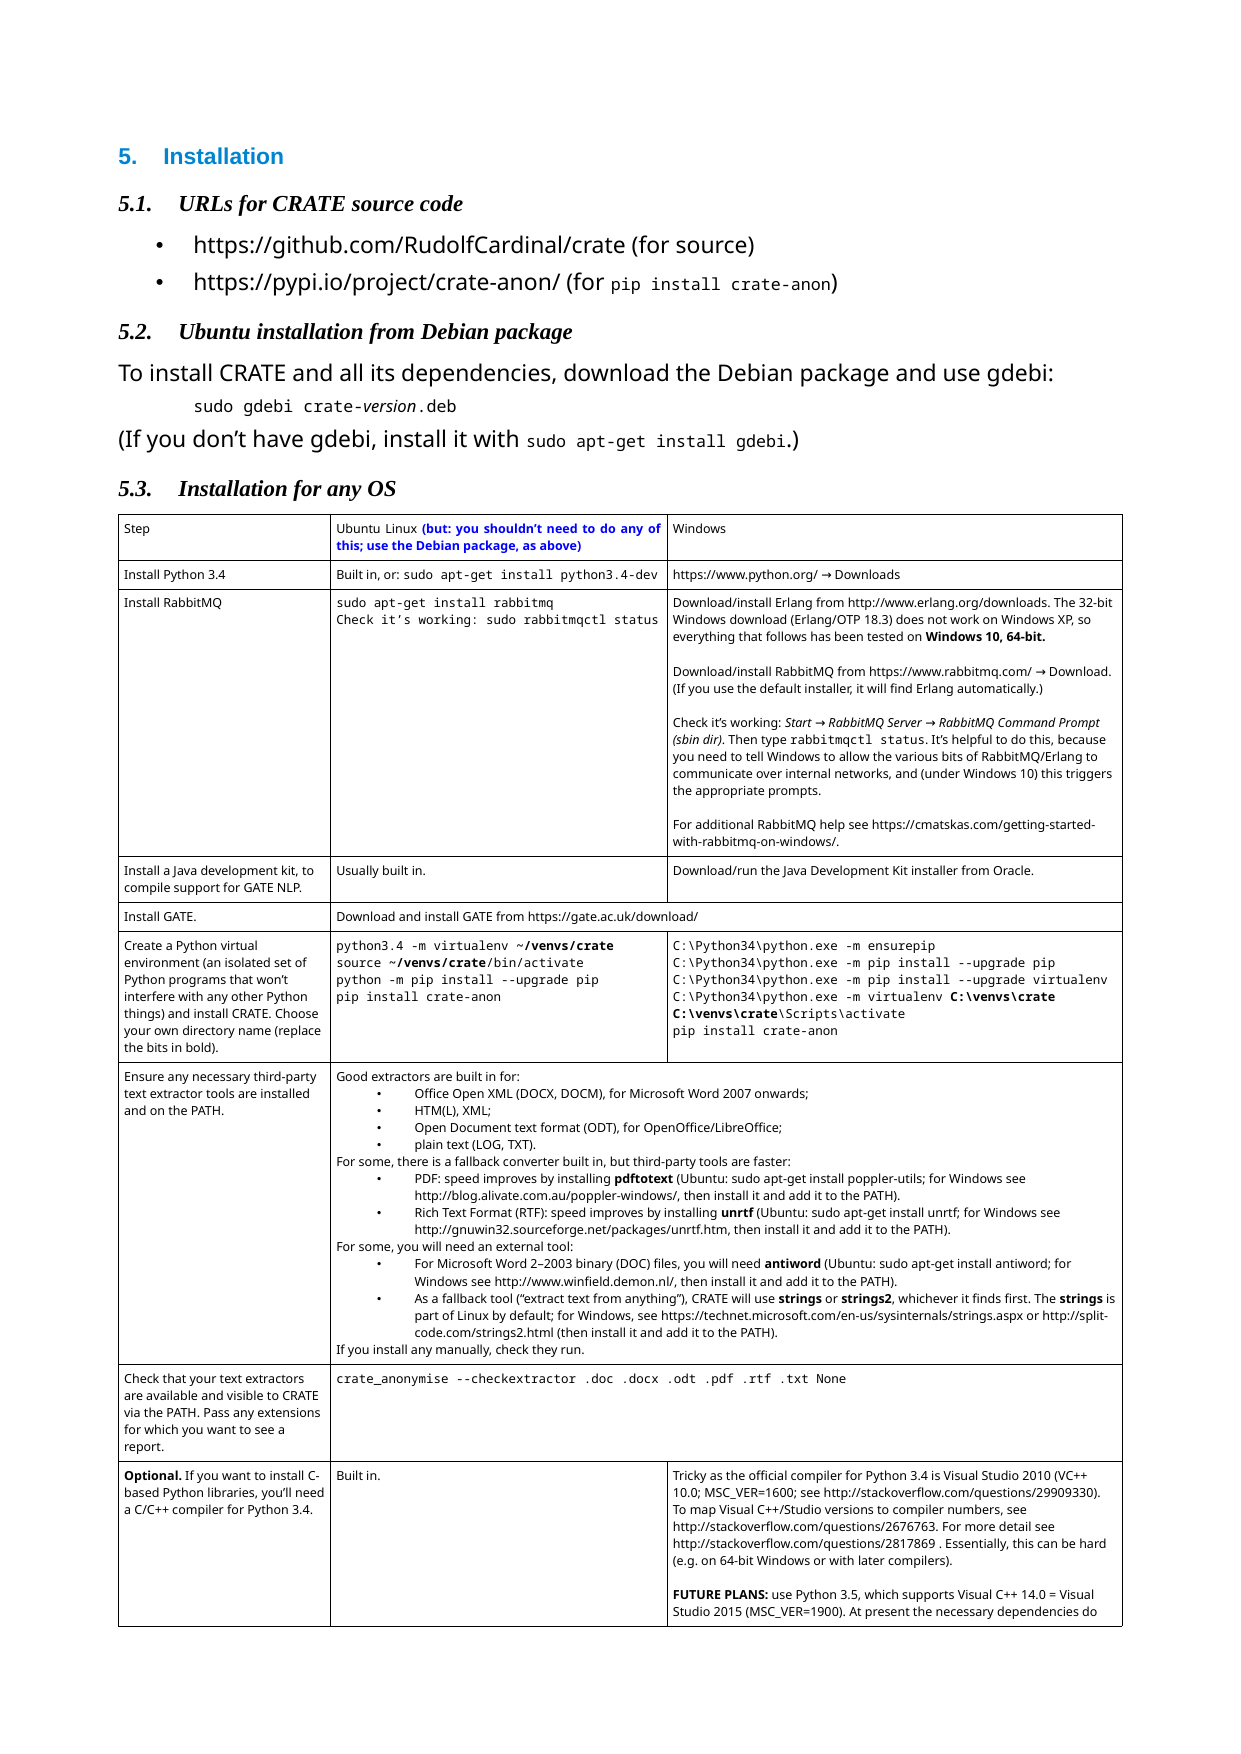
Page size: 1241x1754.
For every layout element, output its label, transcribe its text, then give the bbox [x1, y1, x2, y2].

table_header Ubuntu Linux (but: you shouldn’t need to do any of this; use the Debian package, as above) [331, 515, 667, 560]
list https://github.com/RudolfCardinal/crate (for source) [156, 229, 1122, 260]
table_cell Optional. If you want to install C-based Python libraries, you’ll need a C/C++ compiler for Python 3.4. [119, 1462, 330, 1626]
table_cell Install Python 3.4 [119, 561, 330, 588]
table_cell Download and install GATE from https://gate.ac.uk/download/ [331, 903, 1122, 931]
text sudo gdebi crate-version.deb [177, 394, 1122, 417]
table_cell Built in, or: sudo apt-get install python3.4-dev [331, 561, 667, 588]
list https://pypi.io/project/crate-anon/ (for pip install crate-anon) [156, 266, 1122, 298]
table_cell Usually built in. [331, 857, 667, 902]
subtitle Ubuntu installation from Debian package [118, 318, 1122, 345]
subtitle URLs for CRATE source code [118, 190, 1122, 217]
table_cell Built in. [331, 1462, 667, 1626]
text To install CRATE and all its dependencies, download the Debian package and use gdebi: [118, 357, 1122, 388]
table_cell Install GATE. [119, 903, 330, 931]
table_cell Install RabbitMQ [119, 590, 330, 856]
table_header Step [119, 515, 330, 560]
table_cell Good extractors are built in for: Office Open XML (DOCX, DOCM), for Microsoft Word 2007 onwards; HTM(L), XML; Open Document text format (ODT), for OpenOffice/LibreOffice; plain text (LOG, TXT). For some, there is a fallback converter built in, but third-party tools are faster: PDF: speed improves by installing pdftotext (Ubuntu: sudo apt-get install poppler-utils; for Windows see http://blog.alivate.com.au/poppler-windows/, then install it and add it to the PATH). Rich Text Format (RTF): speed improves by installing unrtf (Ubuntu: sudo apt-get install unrtf; for Windows see http://gnuwin32.sourceforge.net/packages/unrtf.htm, then install it and add it to the PATH). For some, you will need an external tool: For Microsoft Word 2–2003 binary (DOC) files, you will need antiword (Ubuntu: sudo apt-get install antiword; for Windows see http://www.winfield.demon.nl/, then install it and add it to the PATH). As a fallback tool (“extract text from anything”), CRATE will use strings or strings2, whichever it finds first. The strings is part of Linux by default; for Windows, see https://technet.microsoft.com/en-us/sysinternals/strings.aspx or http://split-code.com/strings2.html (then install it and add it to the PATH). If you install any manually, check they run. [331, 1063, 1122, 1364]
table_cell Install a Java development kit, to compile support for GATE NLP. [119, 857, 330, 902]
subtitle Installation [118, 143, 1122, 169]
table_cell crate_anonymise --checkextractor .doc .docx .odt .pdf .rtf .txt None [331, 1365, 1122, 1461]
table_cell python3.4 -m virtualenv ~/venvs/crate source ~/venvs/crate/bin/activate python -m pip install --upgrade pip pip install crate-anon [331, 932, 667, 1062]
table_cell Tricky as the official compiler for Python 3.4 is Visual Studio 2010 (VC++ 10.0; MSC_VER=1600; see http://stackoverflow.com/questions/29909330). To map Visual C++/Studio versions to compiler numbers, see http://stackoverflow.com/questions/2676763. For more detail see http://stackoverflow.com/questions/2817869 . Essentially, this can be hard (e.g. on 64-bit Windows or with later compilers). FUTURE PLANS: use Python 3.5, which supports Visual C++ 14.0 = Visual Studio 2015 (MSC_VER=1900). At present the necessary dependencies do [668, 1462, 1122, 1626]
table_cell Create a Python virtual environment (an isolated set of Python programs that won’t interfere with any other Python things) and install CRATE. Choose your own directory name (replace the bits in bold). [119, 932, 330, 1062]
table_cell Check that your text extractors are available and visible to CRATE via the PATH. Pass any extensions for which you want to see a report. [119, 1365, 330, 1461]
table_cell C:\Python34\python.exe -m ensurepip C:\Python34\python.exe -m pip install --upgrade pip C:\Python34\python.exe -m pip install --upgrade virtualenv C:\Python34\python.exe -m virtualenv C:\venvs\crate C:\venvs\crate\Scripts\activate pip install crate-anon [668, 932, 1122, 1062]
table_cell Download/run the Java Development Kit installer from Oracle. [668, 857, 1122, 902]
text (If you don’t have gdebi, install it with sudo apt-get install gdebi.) [118, 423, 1122, 454]
table_cell sudo apt-get install rabbitmq Check it’s working: sudo rabbitmqctl status [331, 590, 667, 856]
table_cell https://www.python.org/ → Downloads [668, 561, 1122, 588]
table_cell Download/install Erlang from http://www.erlang.org/downloads. The 32-bit Windows download (Erlang/OTP 18.3) does not work on Windows XP, so everything that follows has been tested on Windows 10, 64-bit. Download/install RabbitMQ from https://www.rabbitmq.com/ → Download. (If you use the default installer, it will find Erlang automatically.) Check it’s working: Start → RabbitMQ Server → RabbitMQ Command Prompt (sbin dir). Then type rabbitmqctl status. It’s helpful to do this, because you need to tell Windows to allow the various bits of RabbitMQ/Erlang to communicate over internal networks, and (under Windows 10) this triggers the appropriate prompts. For additional RabbitMQ help see https://cmatskas.com/getting-started-with-rabbitmq-on-windows/. [668, 590, 1122, 856]
table_header Windows [668, 515, 1122, 560]
table_cell Ensure any necessary third-party text extractor tools are installed and on the PATH. [119, 1063, 330, 1364]
subtitle Installation for any OS [118, 475, 1122, 502]
